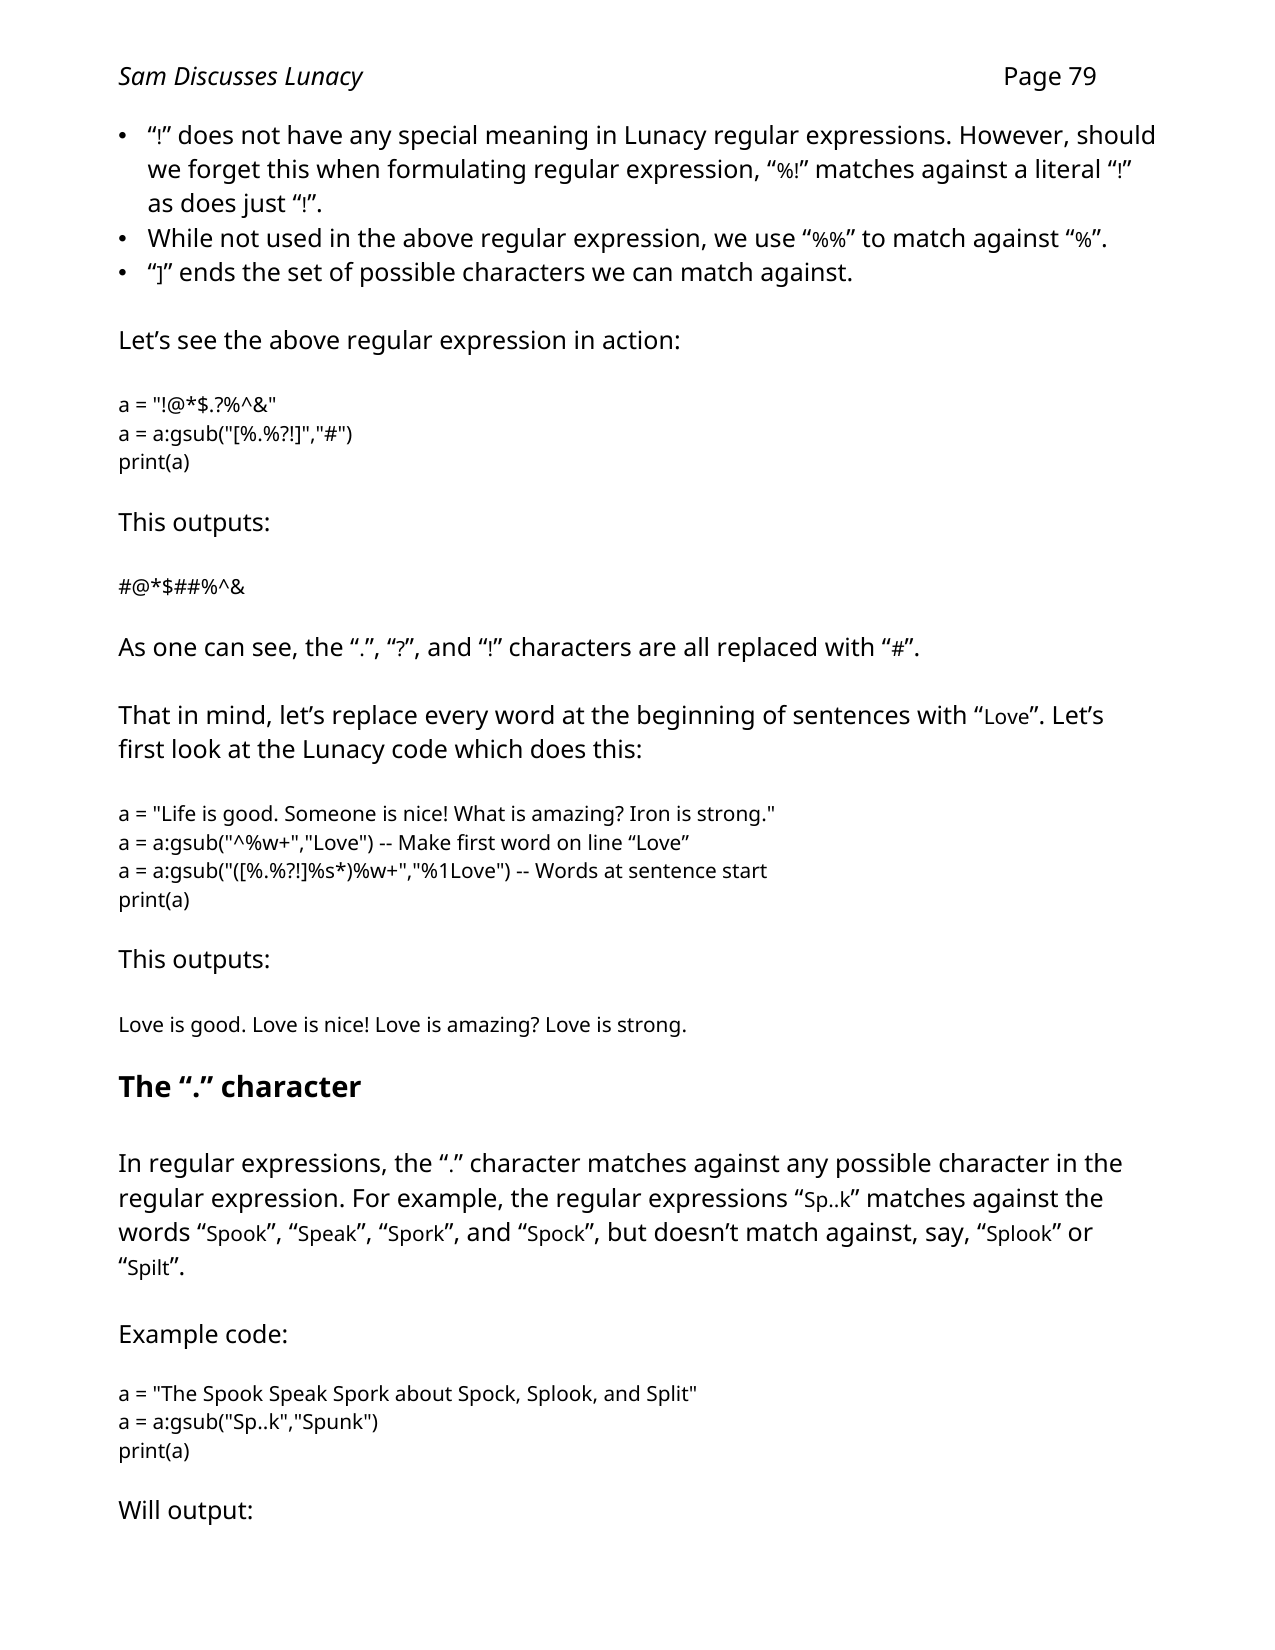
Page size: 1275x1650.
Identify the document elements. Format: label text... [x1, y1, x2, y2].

text This outputs: [118, 942, 1157, 976]
text That in mind, let’s replace every word at the beginning of sentences with “Love”. Let’s first look at the Lunacy code which does this: [118, 697, 1157, 766]
text This outputs: [118, 504, 1157, 538]
text #@*$##%^& [118, 572, 1157, 601]
list “]” ends the set of possible characters we can match against. [118, 254, 1157, 288]
text As one can see, the “.”, “?”, and “!” characters are all replaced with “#”. [118, 629, 1157, 663]
text print(a) [118, 885, 1157, 913]
text a = a:gsub("^%w+","Love") -- Make first word on line “Love” [118, 828, 1157, 856]
text The “.” character [118, 1067, 1157, 1106]
text a = a:gsub("([%.%?!]%s*)%w+","%1Love") -- Words at sentence start [118, 856, 1157, 885]
text Love is good. Love is nice! Love is amazing? Love is strong. [118, 1010, 1157, 1038]
text a = "The Spook Speak Spork about Spock, Splook, and Split" [118, 1379, 1157, 1407]
text Will output: [118, 1493, 1157, 1527]
text a = "Life is good. Someone is nice! What is amazing? Iron is strong." [118, 799, 1157, 828]
text a = "!@*$.?%^&" [118, 391, 1157, 419]
text a = a:gsub("[%.%?!]","#") [118, 419, 1157, 447]
text print(a) [118, 447, 1157, 476]
list While not used in the above regular expression, we use “%%” to match against “%”. [118, 220, 1157, 254]
text a = a:gsub("Sp..k","Spunk") [118, 1407, 1157, 1436]
list “!” does not have any special meaning in Lunacy regular expressions. However, should we forget this when formulating regular expression, “%!” matches against a literal “!” as does just “!”. [118, 118, 1157, 220]
text In regular expressions, the “.” character matches against any possible character in the regular expression. For example, the regular expressions “Sp..k” matches against the words “Spook”, “Speak”, “Spork”, and “Spock”, but doesn’t match against, say, “Splook” or “Spilt”. [118, 1146, 1157, 1282]
text Example code: [118, 1316, 1157, 1351]
text Let’s see the above regular expression in action: [118, 322, 1157, 356]
text print(a) [118, 1436, 1157, 1464]
